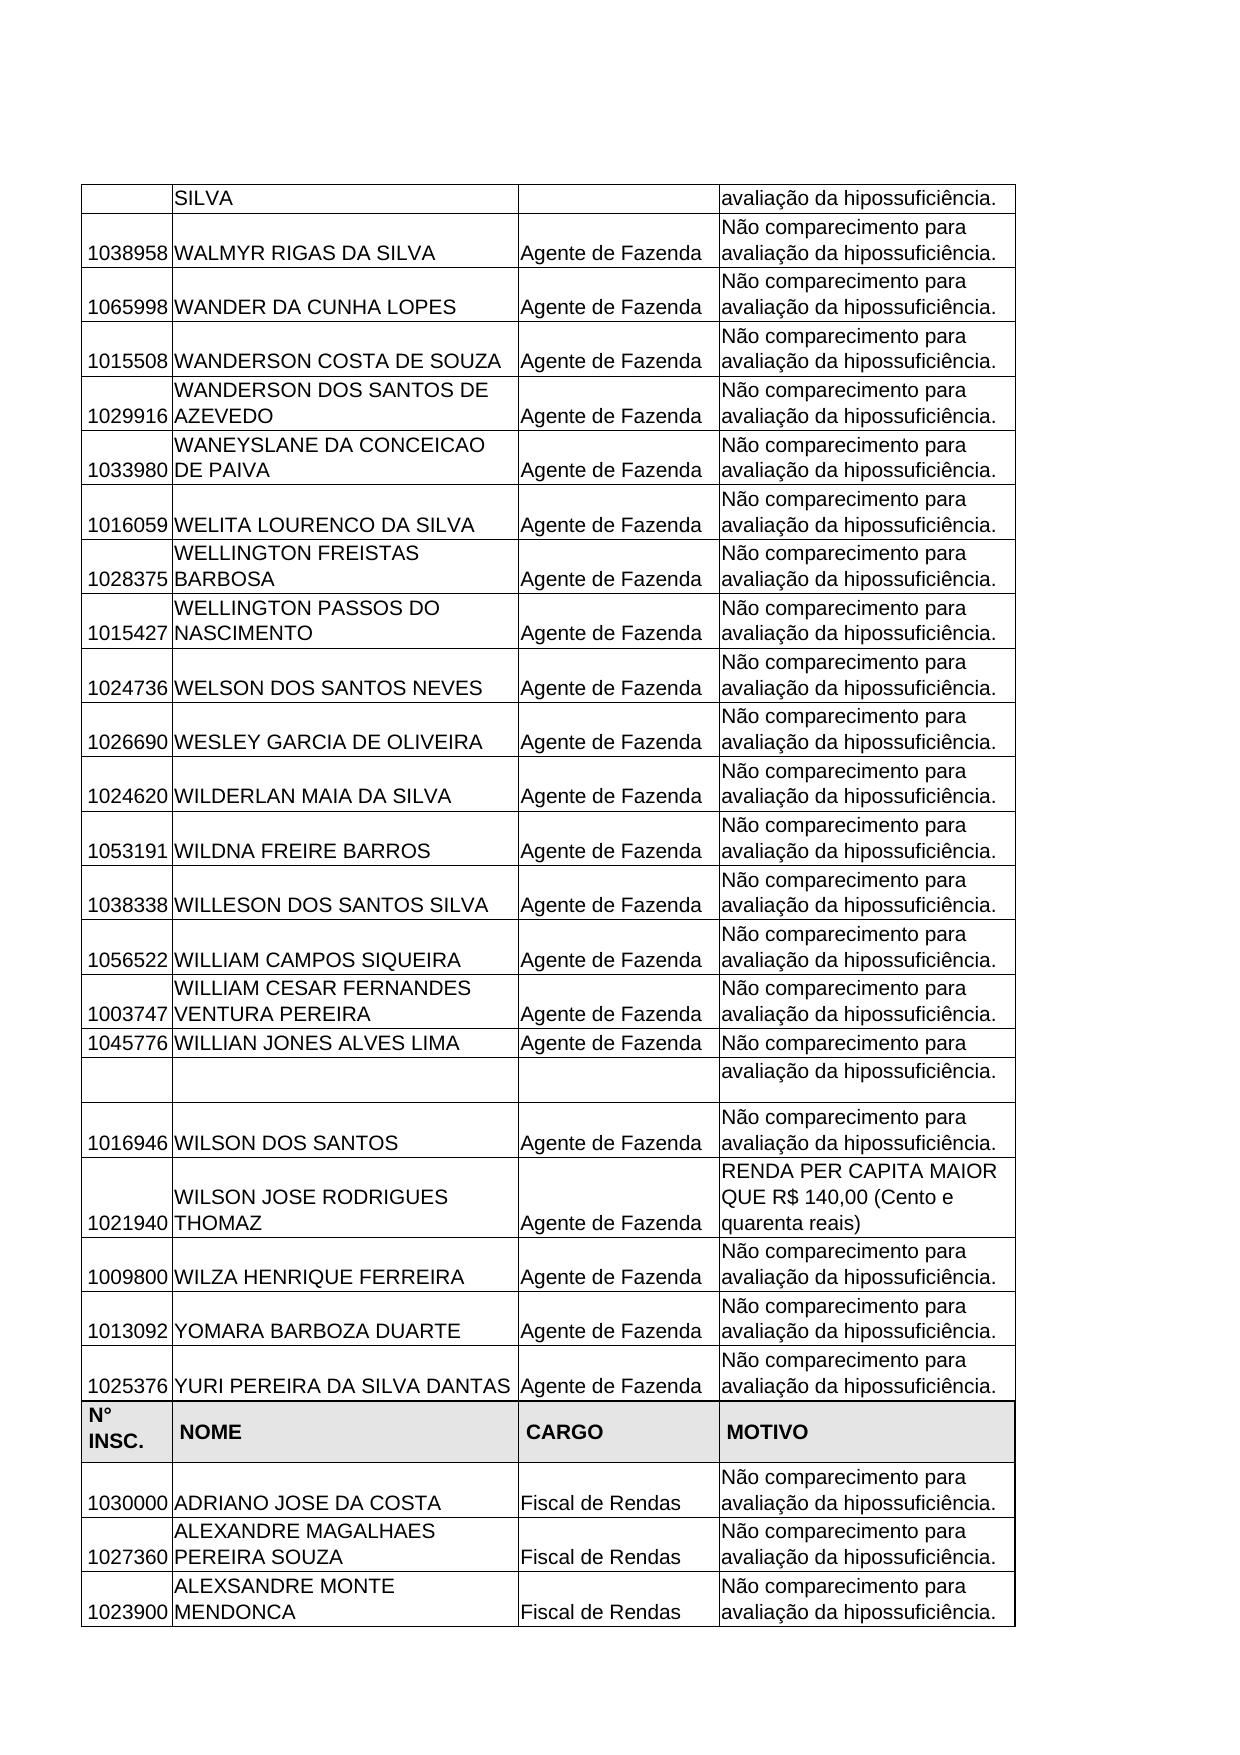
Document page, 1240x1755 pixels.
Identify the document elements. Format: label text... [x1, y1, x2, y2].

table_cell Não comparecimento para avaliação da hipossuficiência. [720, 975, 1015, 1028]
table_cell Agente de Fazenda [519, 540, 719, 593]
table_cell Agente de Fazenda [519, 1103, 719, 1157]
table_cell 1003747 [82, 975, 172, 1028]
table_header MOTIVO [720, 1402, 1014, 1462]
table_cell ADRIANO JOSE DA COSTA [173, 1463, 518, 1517]
table_cell Agente de Fazenda [519, 377, 719, 430]
table_cell 1028375 [82, 540, 172, 593]
table_cell 1016059 [82, 485, 172, 539]
table_cell [82, 1058, 172, 1102]
table_cell Não comparecimento para avaliação da hipossuficiência. [720, 268, 1015, 321]
table_cell WANDERSON COSTA DE SOUZA [173, 322, 518, 376]
table_cell WESLEY GARCIA DE OLIVEIRA [173, 703, 518, 756]
table_cell YURI PEREIRA DA SILVA DANTAS [173, 1346, 518, 1400]
table_cell Agente de Fazenda [519, 268, 719, 321]
table_cell ALEXSANDRE MONTE MENDONCA [173, 1572, 518, 1626]
table_cell Não comparecimento para avaliação da hipossuficiência. [720, 1346, 1015, 1400]
table_cell Agente de Fazenda [519, 594, 719, 647]
table_cell Fiscal de Rendas [519, 1463, 719, 1517]
table_cell avaliação da hipossuficiência. [720, 185, 1015, 212]
table_cell Não comparecimento para avaliação da hipossuficiência. [720, 214, 1015, 267]
table_cell WILLIAM CAMPOS SIQUEIRA [173, 920, 518, 974]
table_cell Agente de Fazenda [519, 920, 719, 974]
table_cell WELSON DOS SANTOS NEVES [173, 649, 518, 702]
table_cell WILDNA FREIRE BARROS [173, 812, 518, 865]
table_cell Não comparecimento para avaliação da hipossuficiência. [720, 1463, 1014, 1517]
table_cell 1026690 [82, 703, 172, 756]
table_cell [519, 1058, 719, 1102]
table_cell Não comparecimento para avaliação da hipossuficiência. [720, 757, 1015, 811]
table_cell [173, 1058, 518, 1102]
table_cell 1030000 [82, 1463, 172, 1517]
table_cell Fiscal de Rendas [519, 1518, 719, 1571]
table_cell 1015508 [82, 322, 172, 376]
table_cell Agente de Fazenda [519, 703, 719, 756]
table_cell Agente de Fazenda [519, 757, 719, 811]
table_cell WILLIAN JONES ALVES LIMA [173, 1029, 518, 1057]
table_cell WANEYSLANE DA CONCEICAO DE PAIVA [173, 431, 518, 484]
table_cell WILSON JOSE RODRIGUES THOMAZ [173, 1158, 518, 1237]
table_cell Não comparecimento para avaliação da hipossuficiência. [720, 1238, 1015, 1291]
table_cell Não comparecimento para avaliação da hipossuficiência. [720, 540, 1015, 593]
table_cell WILZA HENRIQUE FERREIRA [173, 1238, 518, 1291]
table_cell Agente de Fazenda [519, 812, 719, 865]
table_cell RENDA PER CAPITA MAIOR QUE R$ 140,00 (Cento e quarenta reais) [720, 1158, 1015, 1237]
table_cell Não comparecimento para avaliação da hipossuficiência. [720, 322, 1015, 376]
table_cell Não comparecimento para avaliação da hipossuficiência. [720, 1572, 1014, 1626]
table_cell Não comparecimento para avaliação da hipossuficiência. [720, 431, 1015, 484]
table_cell Agente de Fazenda [519, 1029, 719, 1057]
table_cell Não comparecimento para avaliação da hipossuficiência. [720, 594, 1015, 647]
table_cell Agente de Fazenda [519, 485, 719, 539]
table_cell Agente de Fazenda [519, 214, 719, 267]
table_cell WALMYR RIGAS DA SILVA [173, 214, 518, 267]
table_cell 1021940 [82, 1158, 172, 1237]
table_cell Não comparecimento para avaliação da hipossuficiência. [720, 1103, 1015, 1157]
table_header N° INSC. [82, 1402, 172, 1462]
table_cell Agente de Fazenda [519, 1158, 719, 1237]
table_cell 1045776 [82, 1029, 172, 1057]
table_cell Não comparecimento para avaliação da hipossuficiência. [720, 866, 1015, 919]
table_cell 1056522 [82, 920, 172, 974]
table_cell 1013092 [82, 1292, 172, 1345]
table_cell 1065998 [82, 268, 172, 321]
table_cell 1015427 [82, 594, 172, 647]
table_cell WILLIAM CESAR FERNANDES VENTURA PEREIRA [173, 975, 518, 1028]
table_cell 1033980 [82, 431, 172, 484]
table_cell 1027360 [82, 1518, 172, 1571]
table_cell Agente de Fazenda [519, 1292, 719, 1345]
table_cell Agente de Fazenda [519, 649, 719, 702]
table_header CARGO [519, 1402, 719, 1462]
table_cell 1029916 [82, 377, 172, 430]
table_cell WELITA LOURENCO DA SILVA [173, 485, 518, 539]
table_cell 1025376 [82, 1346, 172, 1400]
table_cell Não comparecimento para avaliação da hipossuficiência. [720, 485, 1015, 539]
table_cell avaliação da hipossuficiência. [720, 1058, 1015, 1102]
table_cell 1038958 [82, 214, 172, 267]
table_cell Não comparecimento para avaliação da hipossuficiência. [720, 649, 1015, 702]
table_cell Não comparecimento para [720, 1029, 1015, 1057]
table_cell WILSON DOS SANTOS [173, 1103, 518, 1157]
table_cell Agente de Fazenda [519, 431, 719, 484]
table_cell Não comparecimento para avaliação da hipossuficiência. [720, 812, 1015, 865]
table_cell YOMARA BARBOZA DUARTE [173, 1292, 518, 1345]
table_cell Agente de Fazenda [519, 866, 719, 919]
table_cell WILLESON DOS SANTOS SILVA [173, 866, 518, 919]
table_cell Fiscal de Rendas [519, 1572, 719, 1626]
table_cell WANDER DA CUNHA LOPES [173, 268, 518, 321]
table_cell 1023900 [82, 1572, 172, 1626]
table_cell 1009800 [82, 1238, 172, 1291]
table_cell 1016946 [82, 1103, 172, 1157]
table_cell WELLINGTON FREISTAS BARBOSA [173, 540, 518, 593]
table_cell 1053191 [82, 812, 172, 865]
table_cell WILDERLAN MAIA DA SILVA [173, 757, 518, 811]
table_cell ALEXANDRE MAGALHAES PEREIRA SOUZA [173, 1518, 518, 1571]
table_cell Agente de Fazenda [519, 322, 719, 376]
table_cell Agente de Fazenda [519, 975, 719, 1028]
table_cell Agente de Fazenda [519, 1346, 719, 1400]
table_cell [82, 185, 172, 212]
table_cell WELLINGTON PASSOS DO NASCIMENTO [173, 594, 518, 647]
table_cell Agente de Fazenda [519, 1238, 719, 1291]
table_cell Não comparecimento para avaliação da hipossuficiência. [720, 703, 1015, 756]
table_cell SILVA [173, 185, 518, 212]
table_cell [519, 185, 719, 212]
table_cell Não comparecimento para avaliação da hipossuficiência. [720, 1292, 1015, 1345]
table_cell 1038338 [82, 866, 172, 919]
table_cell Não comparecimento para avaliação da hipossuficiência. [720, 377, 1015, 430]
table_cell WANDERSON DOS SANTOS DE AZEVEDO [173, 377, 518, 430]
table_cell Não comparecimento para avaliação da hipossuficiência. [720, 1518, 1014, 1571]
table_cell 1024736 [82, 649, 172, 702]
table_cell 1024620 [82, 757, 172, 811]
table_cell Não comparecimento para avaliação da hipossuficiência. [720, 920, 1015, 974]
table_header NOME [173, 1402, 518, 1462]
